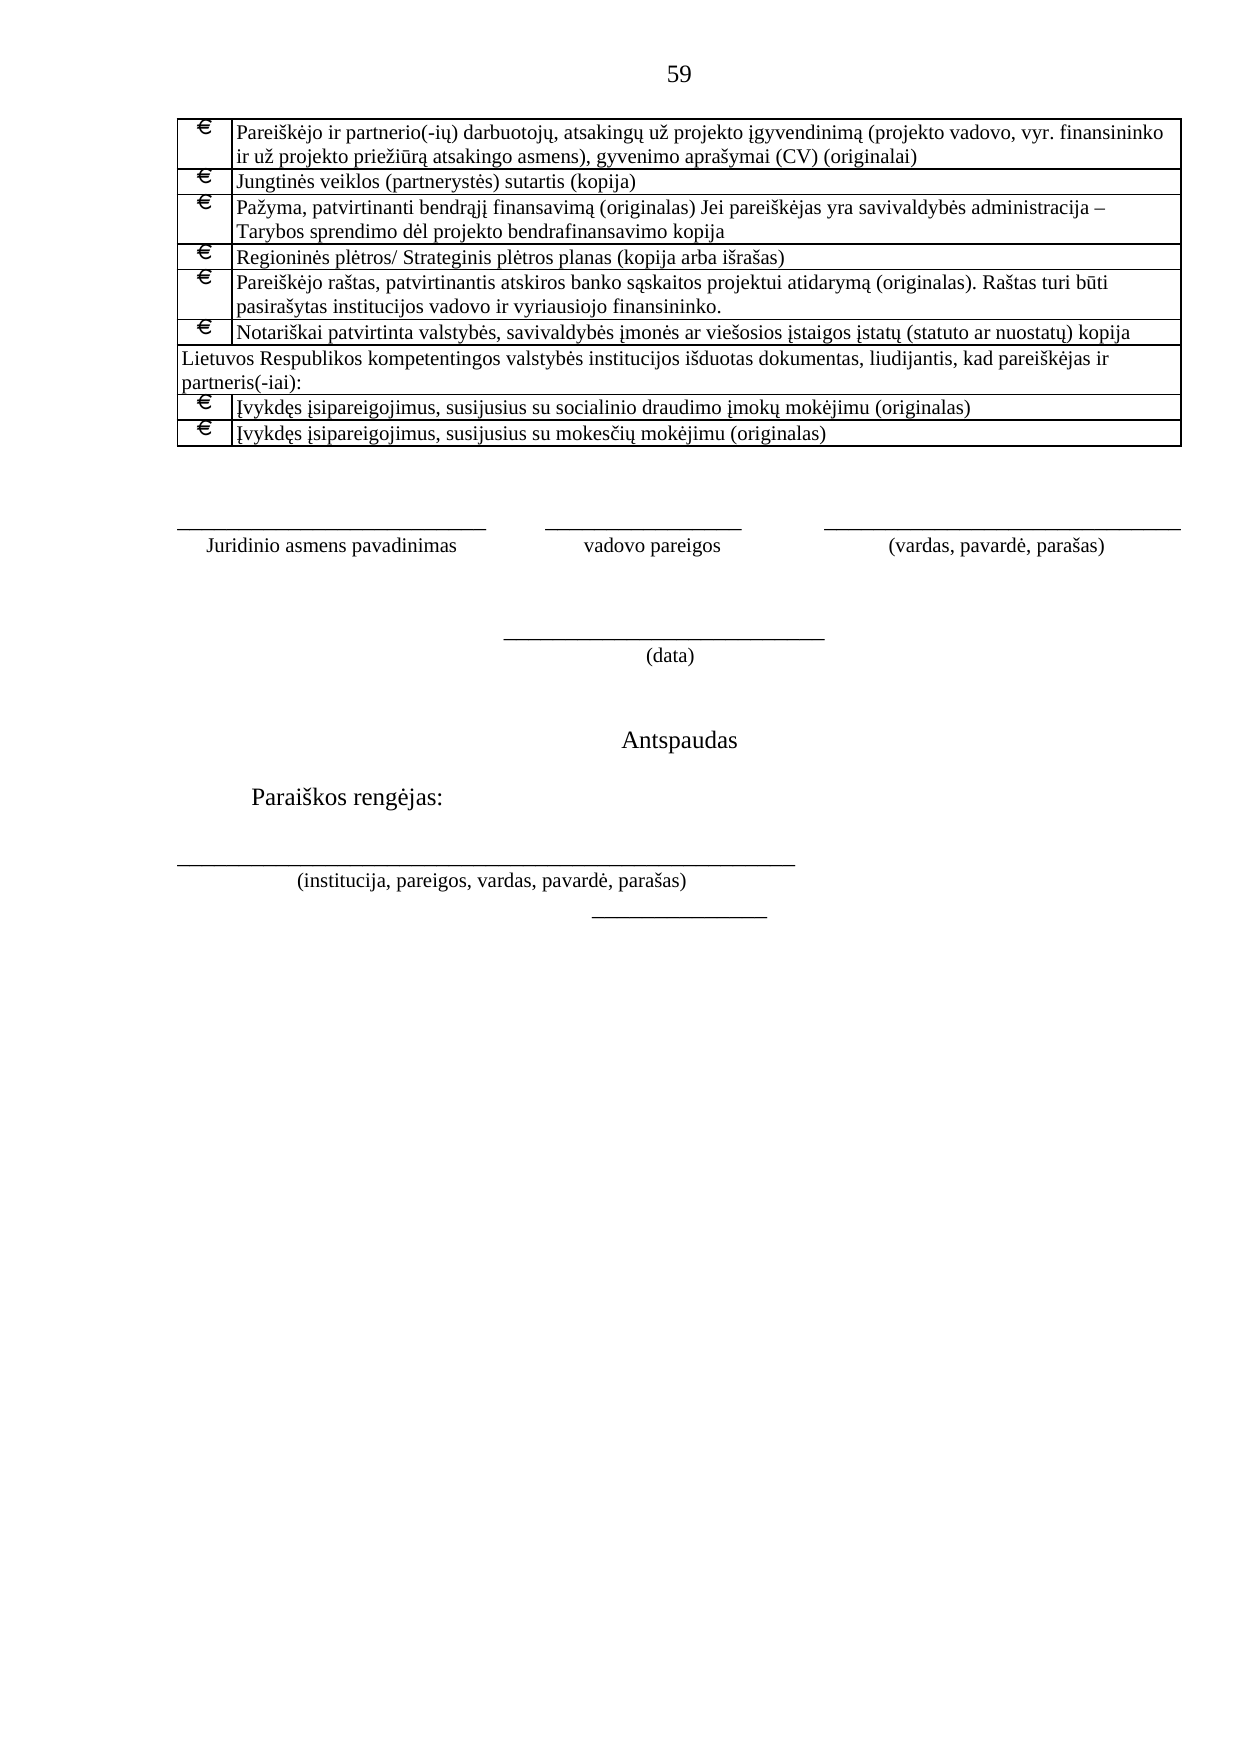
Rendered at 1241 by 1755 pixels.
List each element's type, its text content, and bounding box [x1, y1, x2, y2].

text Paraiškos rengėjas: [177, 782, 1181, 811]
table_cell  [178, 120, 231, 168]
table_cell  [178, 421, 231, 445]
text Juridinio asmens pavadinimas vadovo pareigos (vardas, pavardė, parašas) [177, 533, 1181, 557]
text Antspaudas [177, 725, 1181, 753]
table_cell  [178, 395, 231, 419]
table_cell  [178, 195, 231, 243]
text (data) [177, 643, 1181, 667]
table_cell  [178, 170, 231, 193]
text ______________ [177, 892, 1181, 921]
table_cell  [178, 270, 231, 318]
table_cell  [178, 320, 231, 344]
text (institucija, pareigos, vardas, pavardė, parašas) [177, 868, 1181, 892]
table_cell  [178, 245, 231, 269]
